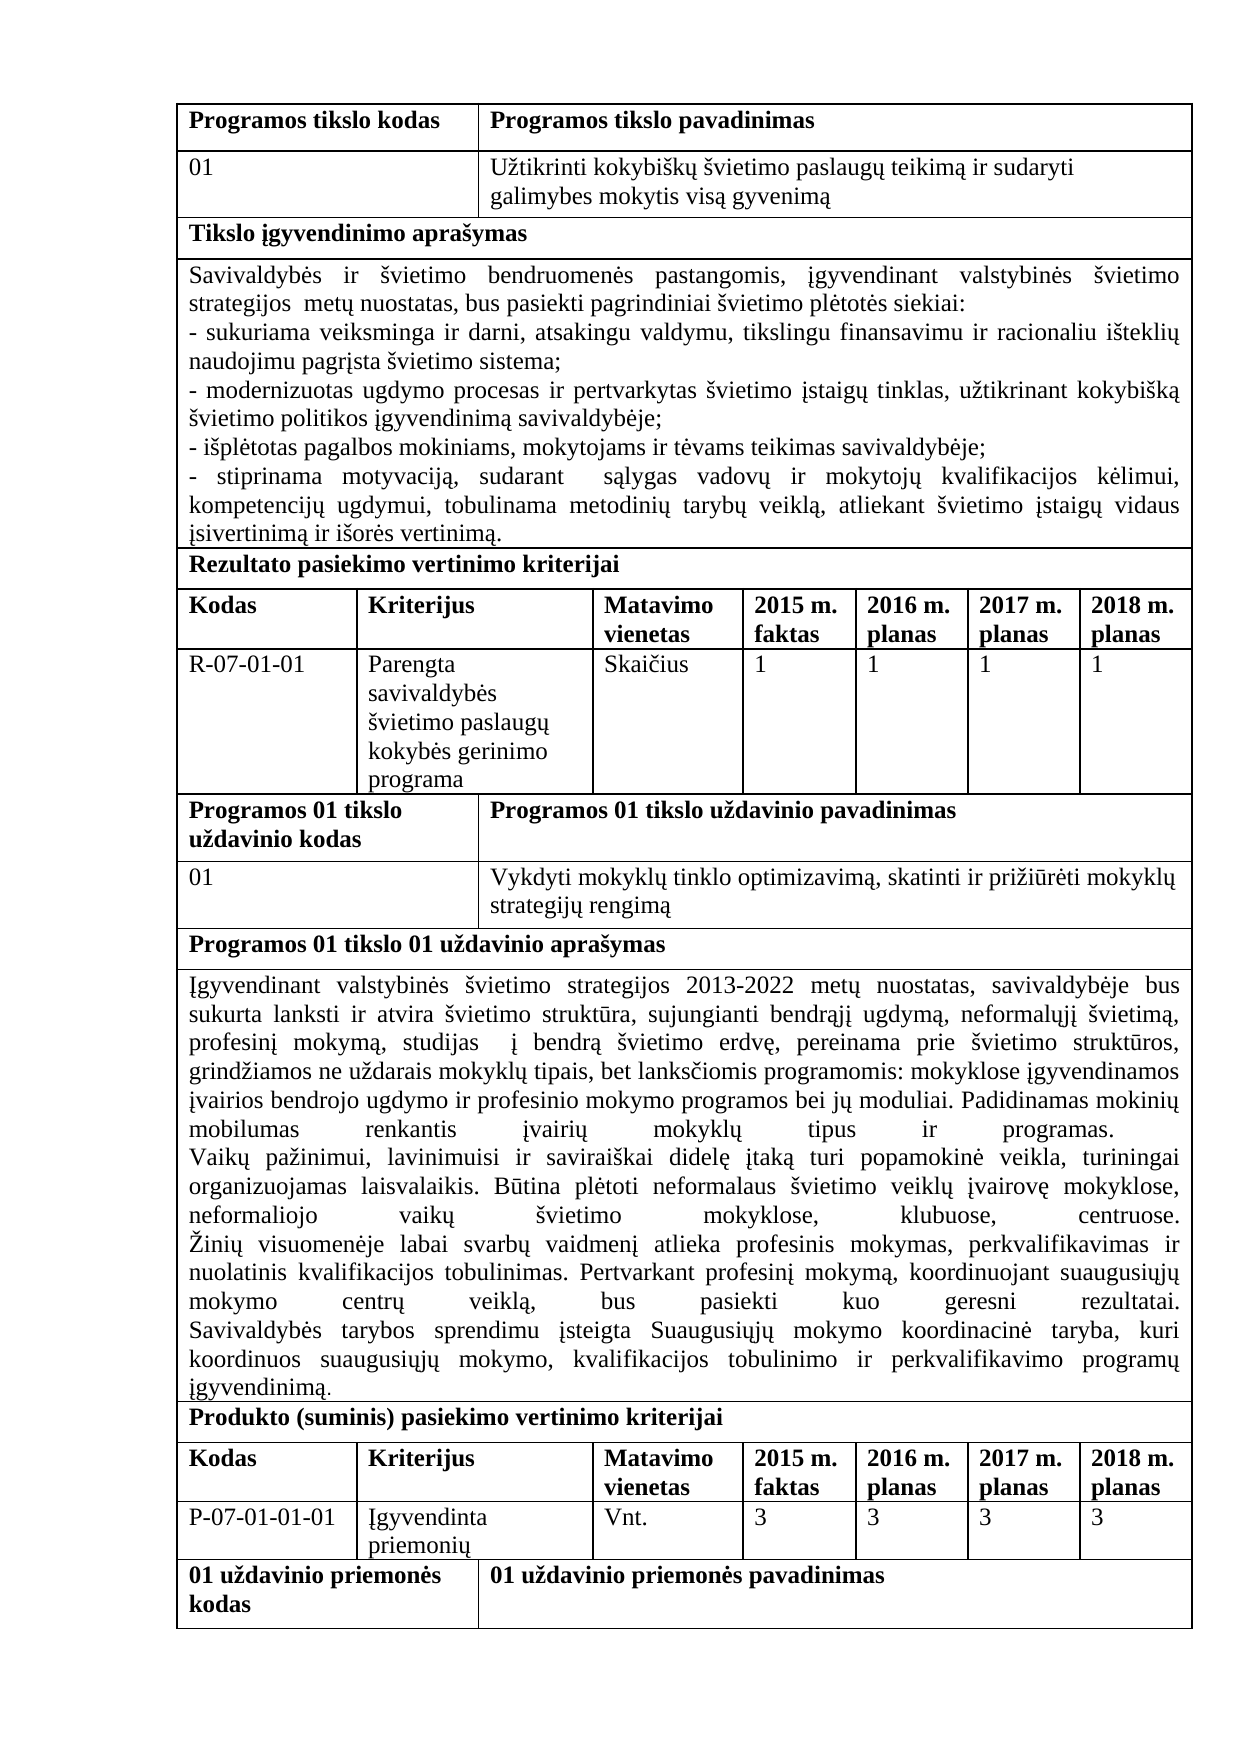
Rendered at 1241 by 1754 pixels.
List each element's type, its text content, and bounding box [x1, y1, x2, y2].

table_cell Įgyvendinta priemonių [358, 1502, 592, 1559]
table_cell Parengta savivaldybės švietimo paslaugų kokybės gerinimo programa [358, 650, 592, 793]
table_cell Kriterijus [358, 590, 592, 647]
table_cell Matavimo vienetas [594, 590, 742, 647]
table_cell 2018 m. planas [1081, 1443, 1191, 1501]
table_cell Užtikrinti kokybiškų švietimo paslaugų teikimą ir sudaryti galimybes mokytis visą gyvenimą [479, 152, 1191, 217]
table_cell 3 [744, 1502, 855, 1559]
table_cell Įgyvendinant valstybinės švietimo strategijos 2013-2022 metų nuostatas, savivaldybėje bus sukurta lanksti ir atvira švietimo struktūra, sujungianti bendrąjį ugdymą, neformalųjį švietimą, profesinį mokymą, studijas į bendrą švietimo erdvę, pereinama prie švietimo struktūros, grindžiamos ne uždarais mokyklų tipais, bet lanksčiomis programomis: mokyklose įgyvendinamos įvairios bendrojo ugdymo ir profesinio mokymo programos bei jų moduliai. Padidinamas mokinių mobilumas renkantis įvairių mokyklų tipus ir programas. Vaikų pažinimui, lavinimuisi ir saviraiškai didelę įtaką turi popamokinė veikla, turiningai organizuojamas laisvalaikis. Būtina plėtoti neformalaus švietimo veiklų įvairovę mokyklose, neformaliojo vaikų švietimo mokyklose, klubuose, centruose. Žinių visuomenėje labai svarbų vaidmenį atlieka profesinis mokymas, perkvalifikavimas ir nuolatinis kvalifikacijos tobulinimas. Pertvarkant profesinį mokymą, koordinuojant suaugusiųjų mokymo centrų veiklą, bus pasiekti kuo geresni rezultatai. Savivaldybės tarybos sprendimu įsteigta Suaugusiųjų mokymo koordinacinė taryba, kuri koordinuos suaugusiųjų mokymo, kvalifikacijos tobulinimo ir perkvalifikavimo programų įgyvendinimą. [178, 970, 1191, 1401]
table_cell Vykdyti mokyklų tinklo optimizavimą, skatinti ir prižiūrėti mokyklų strategijų rengimą [479, 862, 1191, 928]
table_cell 2015 m. faktas [744, 1443, 855, 1501]
table_cell Matavimo vienetas [594, 1443, 742, 1501]
table_cell 1 [1081, 650, 1191, 793]
table_cell Programos 01 tikslo 01 uždavinio aprašymas [178, 929, 1191, 969]
table_cell Kodas [178, 1443, 356, 1501]
table_cell Vnt. [594, 1502, 742, 1559]
table_cell Programos 01 tikslo uždavinio kodas [178, 795, 478, 861]
table_cell 3 [1081, 1502, 1191, 1559]
table_cell R-07-01-01 [178, 650, 356, 793]
table_cell 2017 m. planas [969, 590, 1079, 647]
table_cell Kodas [178, 590, 356, 647]
table_cell 2017 m. planas [969, 1443, 1079, 1501]
table_cell 2016 m. planas [857, 1443, 967, 1501]
table_cell 3 [857, 1502, 967, 1559]
table_cell 1 [857, 650, 967, 793]
table_cell 01 uždavinio priemonės pavadinimas [479, 1560, 1191, 1628]
table_cell 01 [178, 862, 478, 928]
table_cell Tikslo įgyvendinimo aprašymas [178, 218, 1191, 258]
table_cell 2016 m. planas [857, 590, 967, 647]
table_cell 01 uždavinio priemonės kodas [178, 1560, 478, 1628]
table_cell 2015 m. faktas [744, 590, 855, 647]
table_cell 2018 m. planas [1081, 590, 1191, 647]
table_cell Rezultato pasiekimo vertinimo kriterijai [178, 549, 1191, 588]
table_cell 1 [969, 650, 1079, 793]
table_cell Skaičius [594, 650, 742, 793]
table_header Programos tikslo kodas [178, 105, 478, 150]
table_cell Savivaldybės ir švietimo bendruomenės pastangomis, įgyvendinant valstybinės švietimo strategijos metų nuostatas, bus pasiekti pagrindiniai švietimo plėtotės siekiai: - sukuriama veiksminga ir darni, atsakingu valdymu, tikslingu finansavimu ir racionaliu išteklių naudojimu pagrįsta švietimo sistema; - modernizuotas ugdymo procesas ir pertvarkytas švietimo įstaigų tinklas, užtikrinant kokybišką švietimo politikos įgyvendinimą savivaldybėje; - išplėtotas pagalbos mokiniams, mokytojams ir tėvams teikimas savivaldybėje; - stiprinama motyvaciją, sudarant sąlygas vadovų ir mokytojų kvalifikacijos kėlimui, kompetencijų ugdymui, tobulinama metodinių tarybų veiklą, atliekant švietimo įstaigų vidaus įsivertinimą ir išorės vertinimą. [178, 260, 1191, 547]
table_cell Programos 01 tikslo uždavinio pavadinimas [479, 795, 1191, 861]
table_cell 3 [969, 1502, 1079, 1559]
table_cell 01 [178, 152, 478, 217]
table_cell Produkto (suminis) pasiekimo vertinimo kriterijai [178, 1402, 1191, 1442]
table_cell Kriterijus [358, 1443, 592, 1501]
table_cell P-07-01-01-01 [178, 1502, 356, 1559]
table_header Programos tikslo pavadinimas [479, 105, 1191, 150]
table_cell 1 [744, 650, 855, 793]
